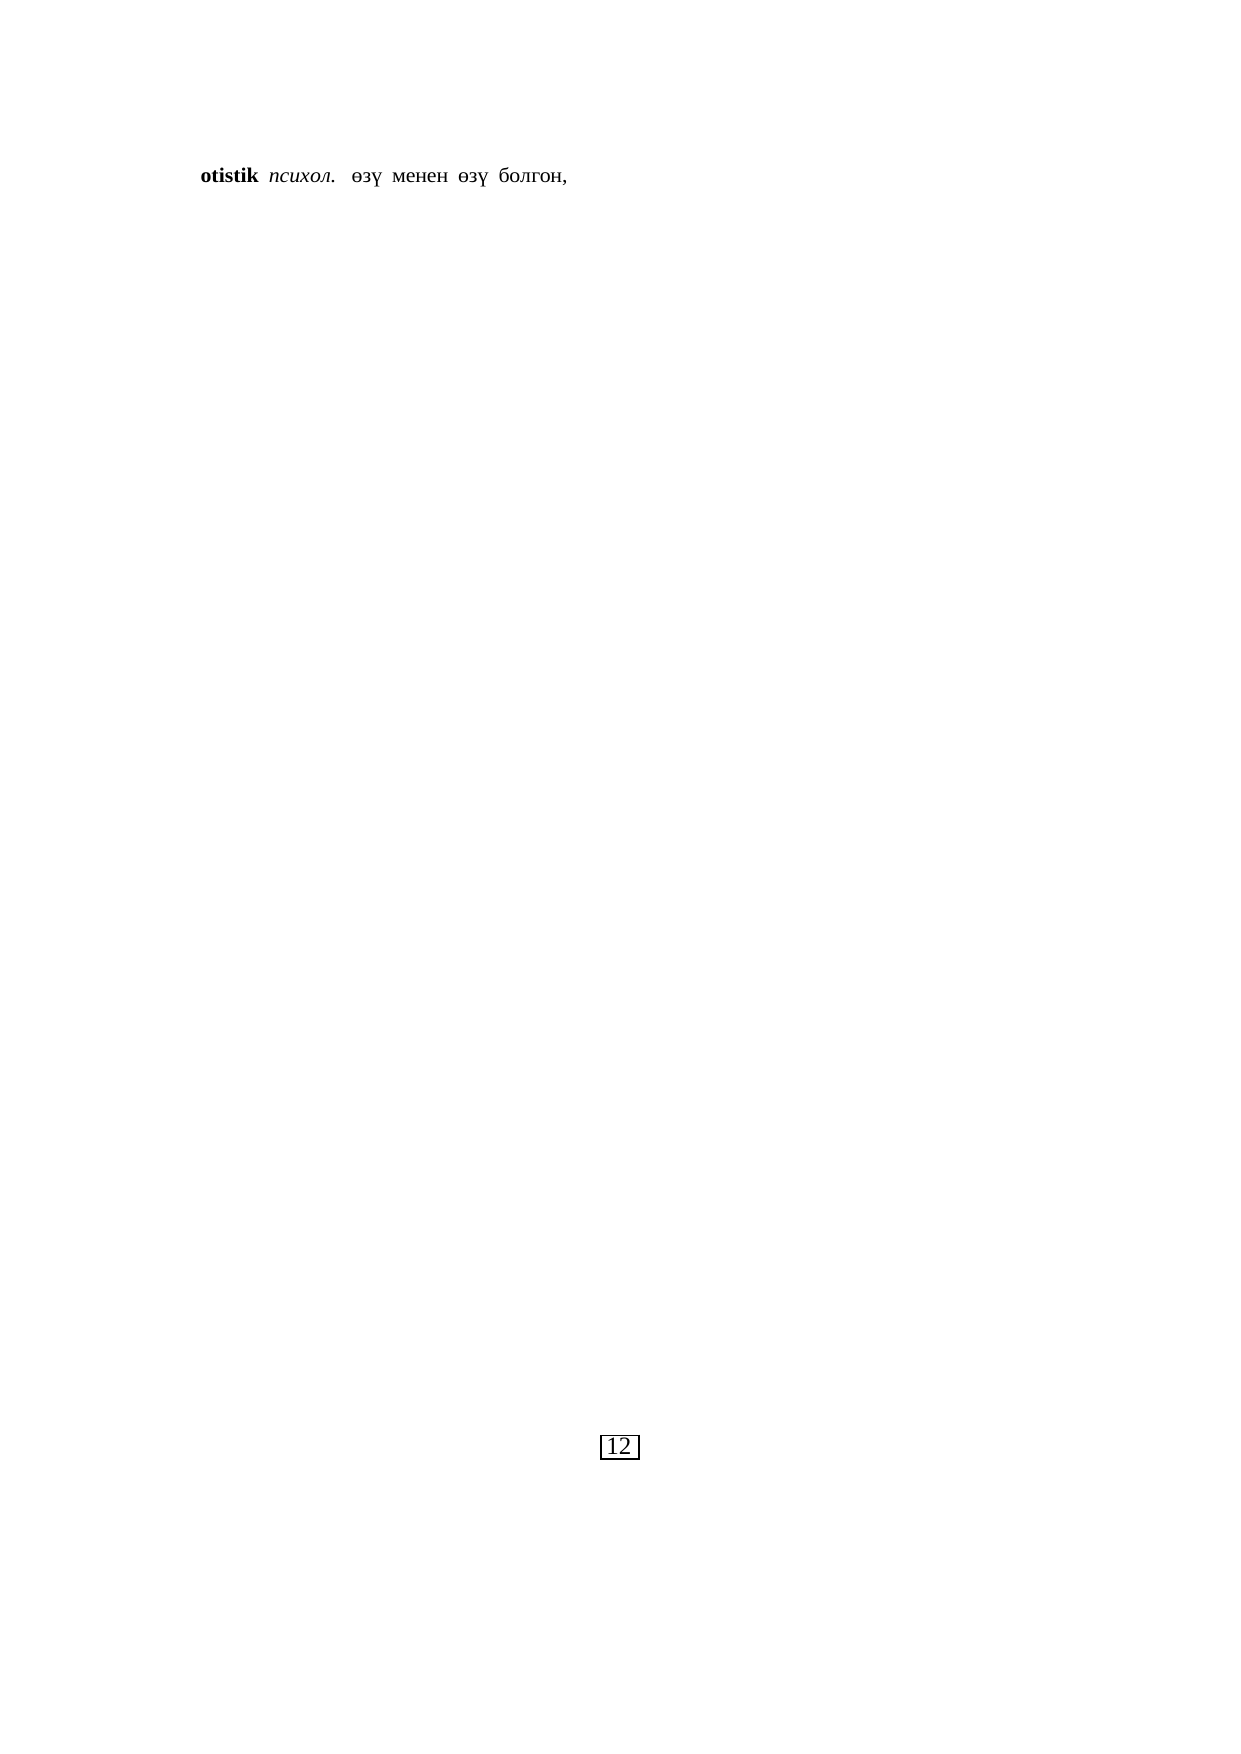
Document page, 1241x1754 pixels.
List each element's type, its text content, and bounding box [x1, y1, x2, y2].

text otistik психол. өзү менен өзү болгон, [200, 164, 577, 188]
